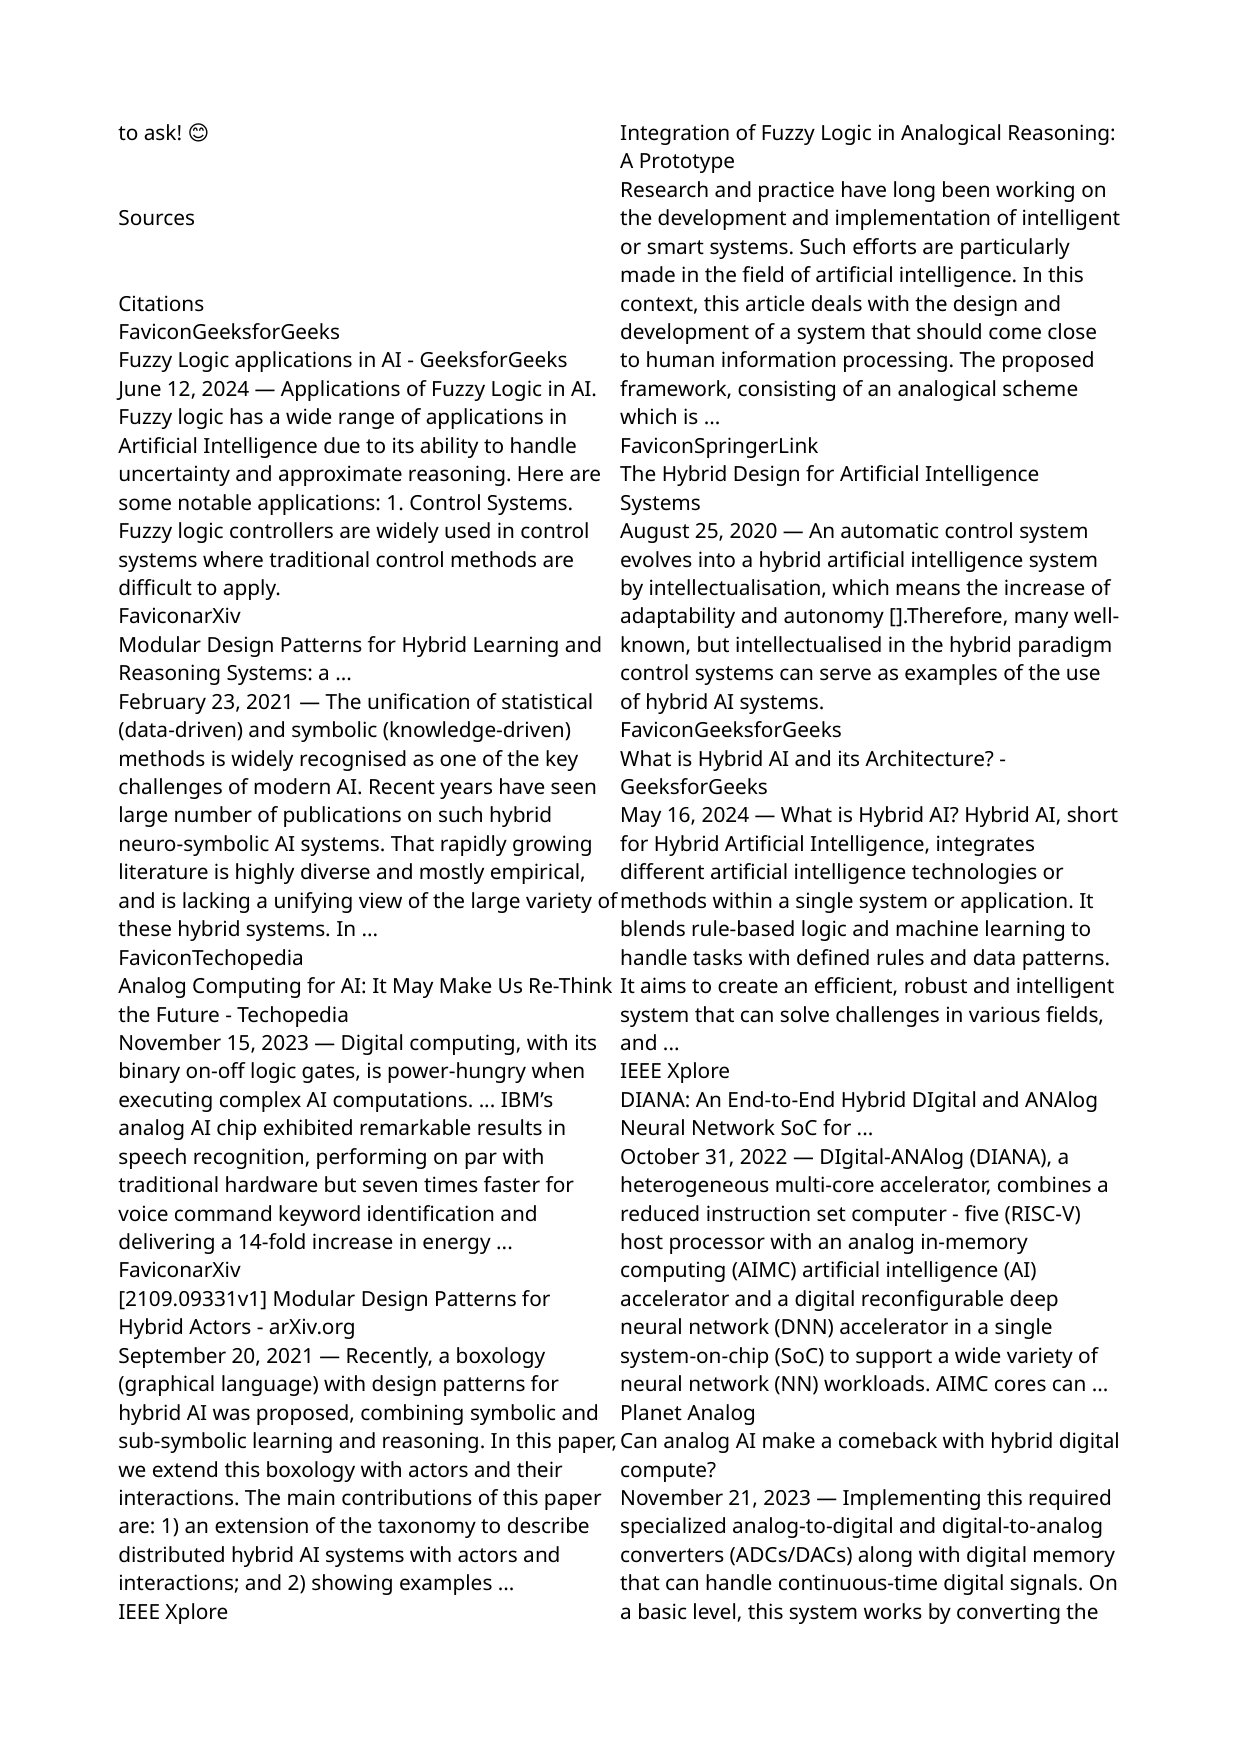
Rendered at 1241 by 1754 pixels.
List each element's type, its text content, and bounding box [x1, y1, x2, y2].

text Research and practice have long been working on the development and implementation of intelligent or smart systems. Such efforts are particularly made in the field of artificial intelligence. In this context, this article deals with the design and development of a system that should come close to human information processing. The proposed framework, consisting of an analogical scheme which is ... [620, 175, 1122, 431]
text Can analog AI make a comeback with hybrid digital compute? [620, 1426, 1122, 1483]
text February 23, 2021 — The unification of statistical (data-driven) and symbolic (knowledge-driven) methods is widely recognised as one of the key challenges of modern AI. Recent years have seen large number of publications on such hybrid neuro-symbolic AI systems. That rapidly growing literature is highly diverse and mostly empirical, and is lacking a unifying view of the large variety of these hybrid systems. In ... [118, 687, 620, 943]
text FaviconGeeksforGeeks [620, 715, 1122, 744]
text Modular Design Patterns for Hybrid Learning and Reasoning Systems: a ... [118, 630, 620, 687]
text November 15, 2023 — Digital computing, with its binary on-off logic gates, is power-hungry when executing complex AI computations. ... IBM’s analog AI chip exhibited remarkable results in speech recognition, performing on par with traditional hardware but seven times faster for voice command keyword identification and delivering a 14-fold increase in energy ... [118, 1028, 620, 1256]
text Planet Analog [620, 1398, 1122, 1426]
text Citations [118, 289, 620, 317]
text June 12, 2024 — Applications of Fuzzy Logic in AI. Fuzzy logic has a wide range of applications in Artificial Intelligence due to its ability to handle uncertainty and approximate reasoning. Here are some notable applications: 1. Control Systems. Fuzzy logic controllers are widely used in control systems where traditional control methods are difficult to apply. [118, 374, 620, 602]
text FaviconTechopedia [118, 943, 620, 971]
text The Hybrid Design for Artificial Intelligence Systems [620, 459, 1122, 516]
text FaviconGeeksforGeeks [118, 317, 620, 346]
text FaviconSpringerLink [620, 431, 1122, 459]
text Integration of Fuzzy Logic in Analogical Reasoning: A Prototype [620, 118, 1122, 175]
text May 16, 2024 — What is Hybrid AI? Hybrid AI, short for Hybrid Artificial Intelligence, integrates different artificial intelligence technologies or methods within a single system or application. It blends rule-based logic and machine learning to handle tasks with defined rules and data patterns. It aims to create an efficient, robust and intelligent system that can solve challenges in various fields, and ... [620, 801, 1122, 1057]
text DIANA: An End-to-End Hybrid DIgital and ANAlog Neural Network SoC for ... [620, 1085, 1122, 1142]
text FaviconarXiv [118, 1256, 620, 1284]
text October 31, 2022 — DIgital-ANAlog (DIANA), a heterogeneous multi-core accelerator, combines a reduced instruction set computer - five (RISC-V) host processor with an analog in-memory computing (AIMC) artificial intelligence (AI) accelerator and a digital reconfigurable deep neural network (DNN) accelerator in a single system-on-chip (SoC) to support a wide variety of neural network (NN) workloads. AIMC cores can ... [620, 1142, 1122, 1398]
text Fuzzy Logic applications in AI - GeeksforGeeks [118, 346, 620, 374]
text September 20, 2021 — Recently, a boxology (graphical language) with design patterns for hybrid AI was proposed, combining symbolic and sub-symbolic learning and reasoning. In this paper, we extend this boxology with actors and their interactions. The main contributions of this paper are: 1) an extension of the taxonomy to describe distributed hybrid AI systems with actors and interactions; and 2) showing examples ... [118, 1341, 620, 1597]
text August 25, 2020 — An automatic control system evolves into a hybrid artificial intelligence system by intellectualisation, which means the increase of adaptability and autonomy [].Therefore, many well-known, but intellectualised in the hybrid paradigm control systems can serve as examples of the use of hybrid AI systems. [620, 516, 1122, 715]
text IEEE Xplore [118, 1597, 620, 1625]
text Analog Computing for AI: It May Make Us Re-Think the Future - Techopedia [118, 971, 620, 1028]
text November 21, 2023 — Implementing this required specialized analog-to-digital and digital-to-analog converters (ADCs/DACs) along with digital memory that can handle continuous-time digital signals. On a basic level, this system works by converting the [620, 1483, 1122, 1625]
text to ask! 😊 [118, 118, 620, 147]
text Sources [118, 203, 620, 232]
text FaviconarXiv [118, 602, 620, 630]
text What is Hybrid AI and its Architecture? - GeeksforGeeks [620, 744, 1122, 801]
text IEEE Xplore [620, 1057, 1122, 1085]
text [2109.09331v1] Modular Design Patterns for Hybrid Actors - arXiv.org [118, 1284, 620, 1341]
